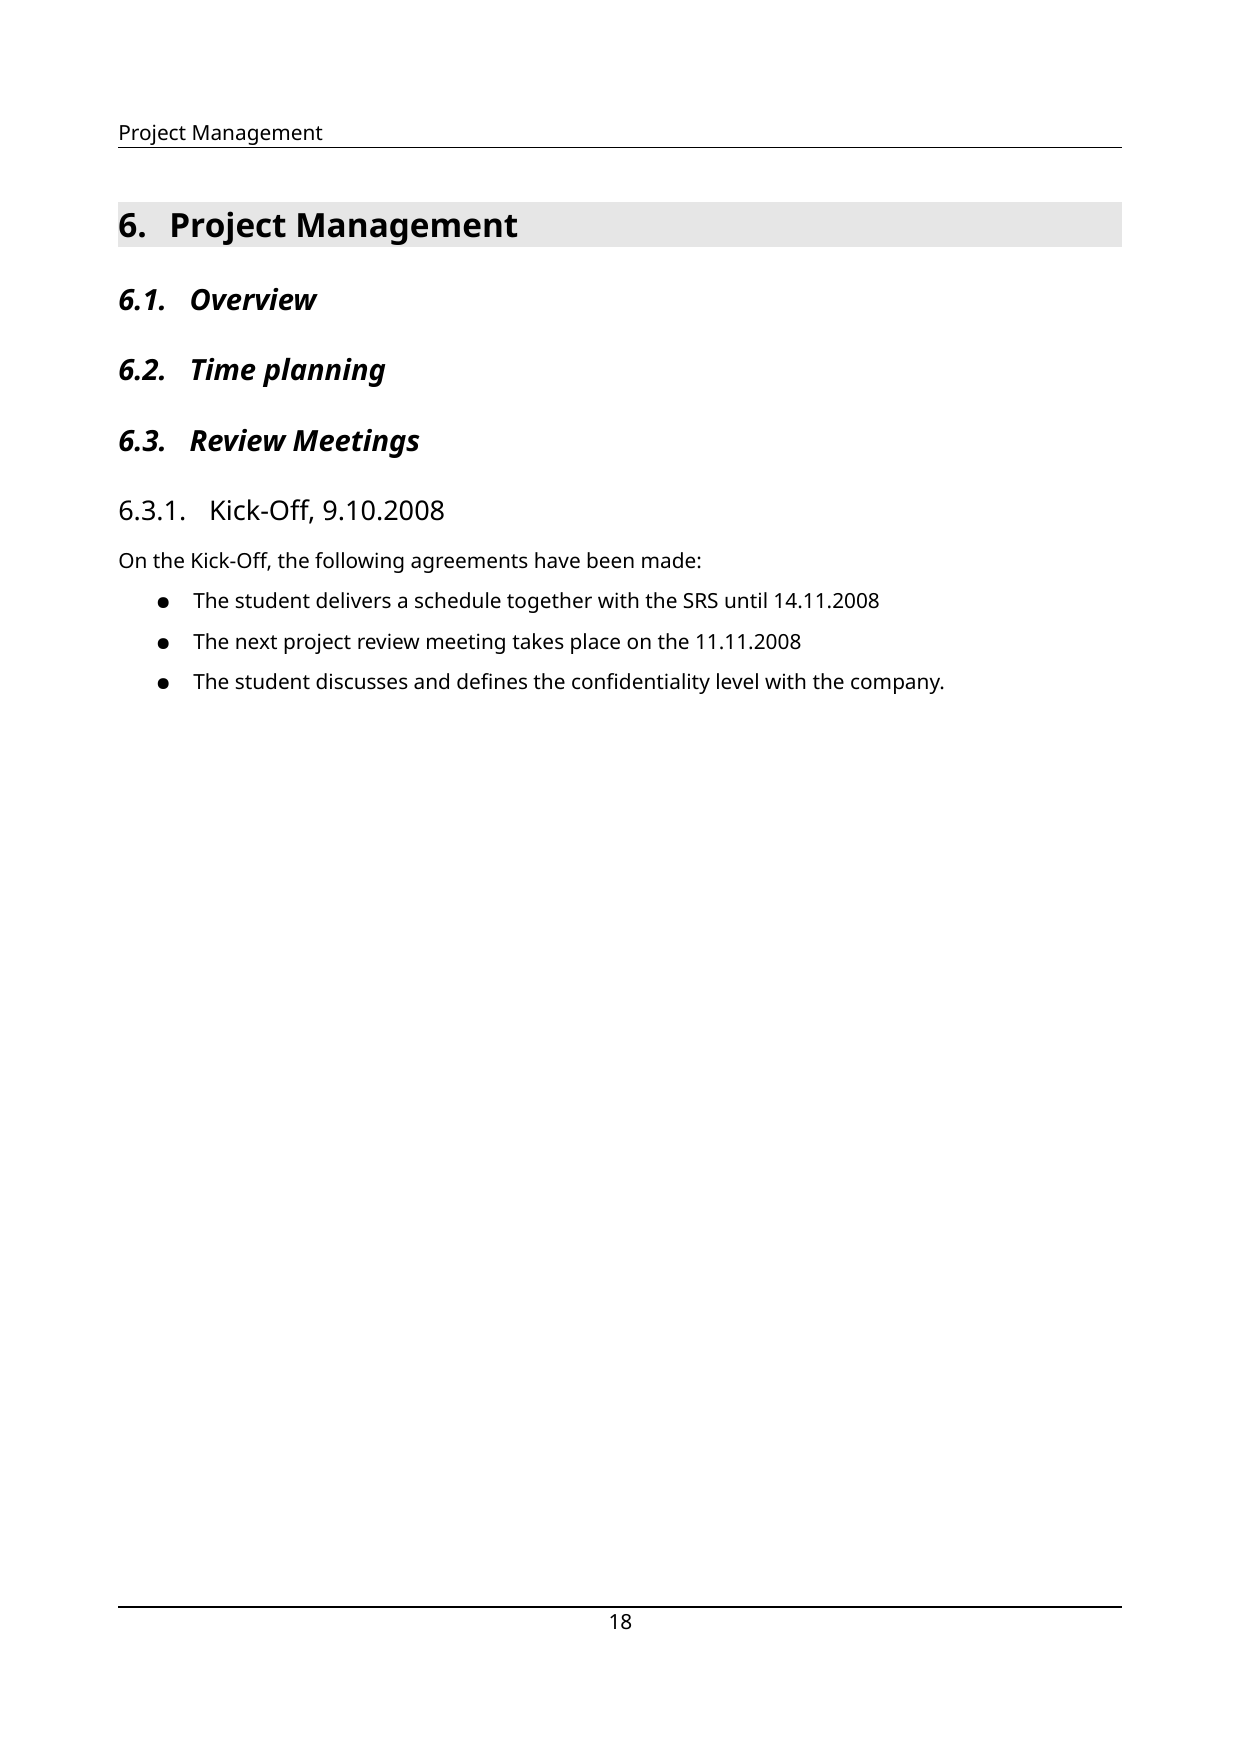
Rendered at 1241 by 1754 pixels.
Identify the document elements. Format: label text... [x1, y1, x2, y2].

text On the Kick-Off, the following agreements have been made: [118, 546, 1122, 575]
list The student discusses and defines the confidentiality level with the company. [156, 667, 1122, 696]
subtitle Time planning [118, 350, 1122, 389]
list The next project review meeting takes place on the 11.11.2008 [156, 627, 1122, 655]
subtitle Kick-Off, 9.10.2008 [118, 492, 1122, 528]
list The student delivers a schedule together with the SRS until 14.11.2008 [156, 587, 1122, 615]
subtitle Overview [118, 279, 1122, 318]
subtitle Project Management [118, 202, 1122, 247]
subtitle Review Meetings [118, 421, 1122, 460]
